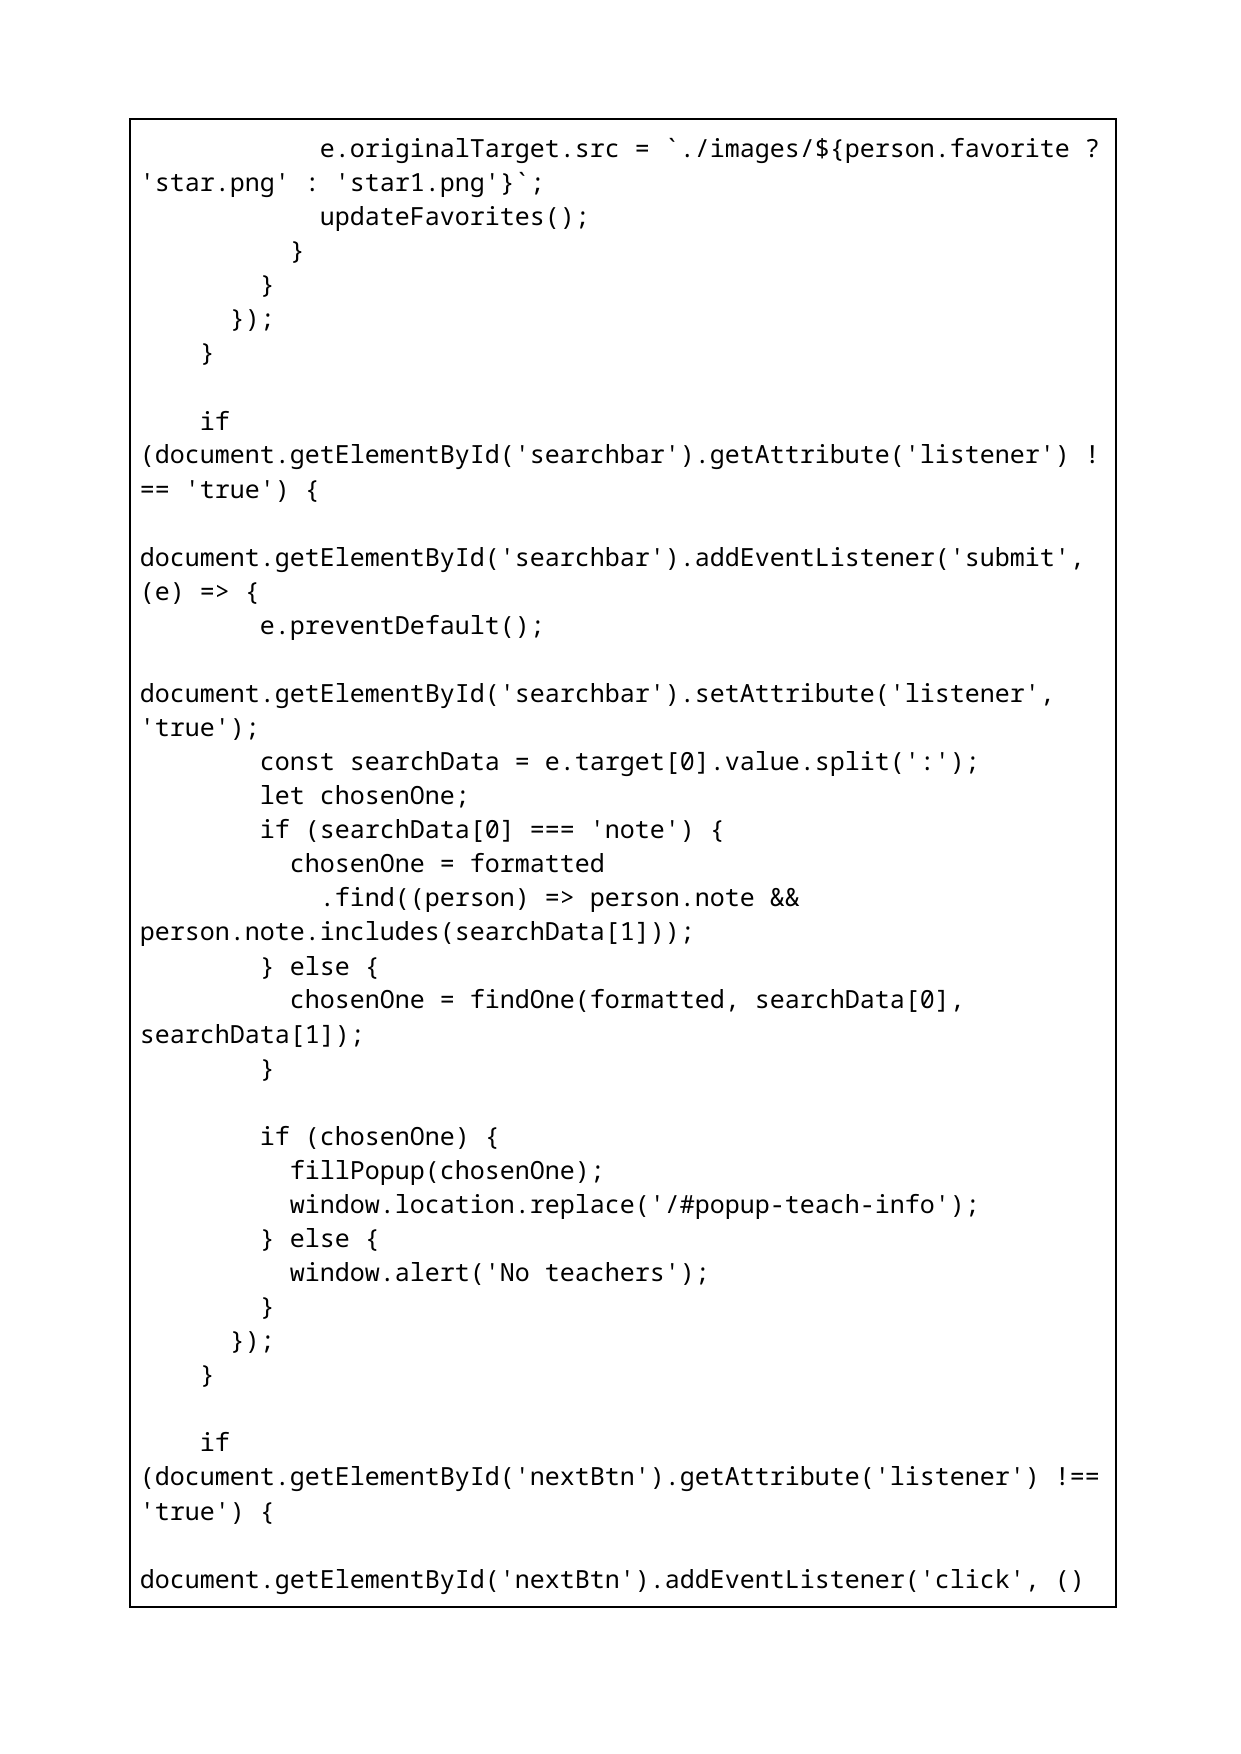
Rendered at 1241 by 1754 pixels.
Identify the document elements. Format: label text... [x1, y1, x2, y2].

table_cell e.originalTarget.src = `./images/${person.favorite ? 'star.png' : 'star1.png'}`; updateFavorites(); } } }); } if (document.getElementById('searchbar').getAttribute('listener') !== 'true') { document.getElementById('searchbar').addEventListener('submit', (e) => { e.preventDefault(); document.getElementById('searchbar').setAttribute('listener', 'true'); const searchData = e.target[0].value.split(':'); let chosenOne; if (searchData[0] === 'note') { chosenOne = formatted .find((person) => person.note && person.note.includes(searchData[1])); } else { chosenOne = findOne(formatted, searchData[0], searchData[1]); } if (chosenOne) { fillPopup(chosenOne); window.location.replace('/#popup-teach-info'); } else { window.alert('No teachers'); } }); } if (document.getElementById('nextBtn').getAttribute('listener') !== 'true') { document.getElementById('nextBtn').addEventListener('click', () [131, 120, 1115, 1606]
